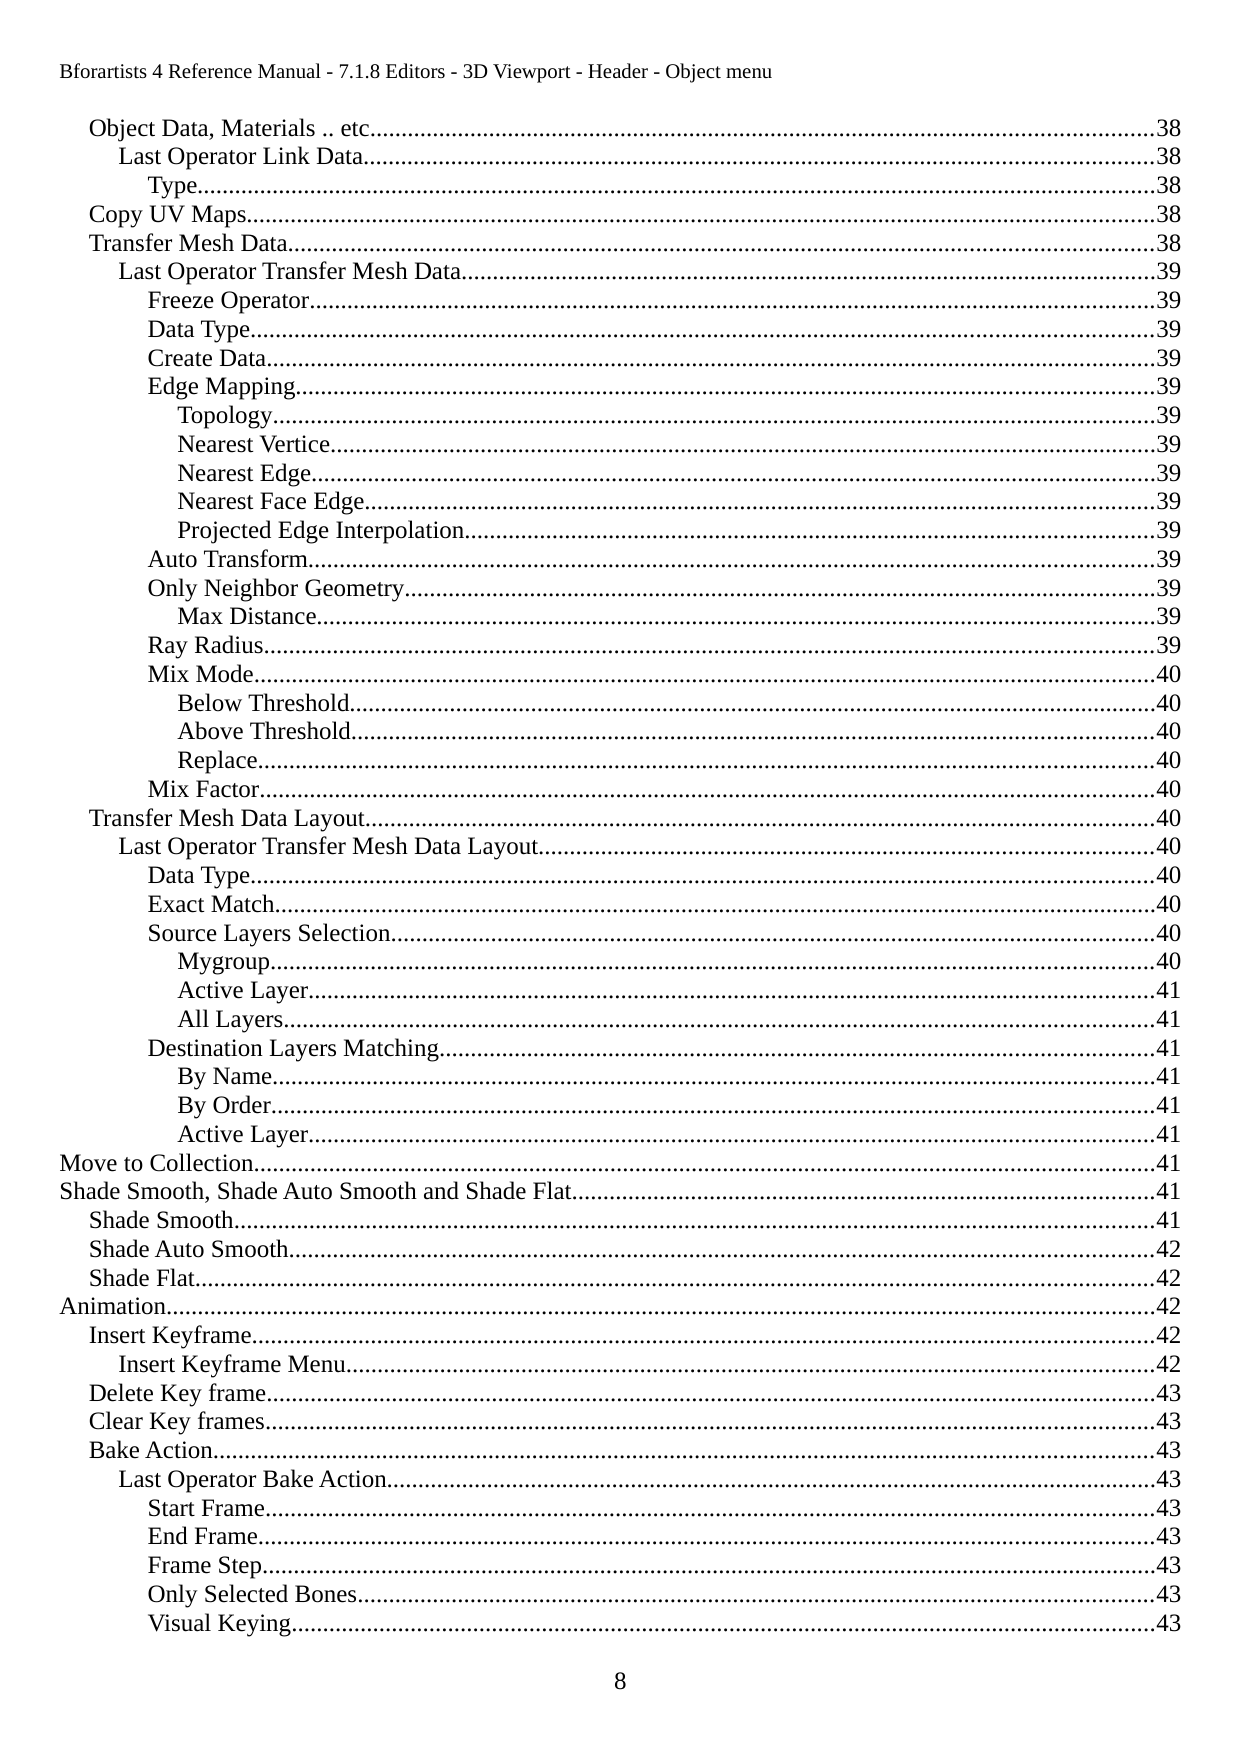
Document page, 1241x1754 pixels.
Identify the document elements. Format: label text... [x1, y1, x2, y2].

text Shade Flat 42 [88, 1263, 1181, 1291]
text Only Neighbor Geometry 39 [147, 573, 1181, 601]
text Replace 40 [177, 745, 1181, 774]
text Insert Keyframe Menu 42 [118, 1349, 1181, 1378]
text Last Operator Transfer Mesh Data 39 [118, 256, 1181, 285]
text Animation 42 [59, 1291, 1181, 1320]
text Data Type 39 [147, 314, 1181, 343]
text All Layers 41 [177, 1004, 1181, 1033]
text Mygroup 40 [177, 946, 1181, 975]
text Nearest Face Edge 39 [177, 486, 1181, 515]
text Shade Smooth, Shade Auto Smooth and Shade Flat 41 [59, 1176, 1181, 1205]
text Edge Mapping 39 [147, 371, 1181, 400]
text Bake Action 43 [88, 1435, 1181, 1464]
text Topology 39 [177, 400, 1181, 429]
text Object Data, Materials .. etc 38 [88, 113, 1181, 141]
text Visual Keying 43 [147, 1608, 1181, 1636]
text End Frame 43 [147, 1521, 1181, 1550]
text Transfer Mesh Data 38 [88, 228, 1181, 256]
text Ray Radius 39 [147, 630, 1181, 659]
text Above Threshold 40 [177, 716, 1181, 745]
text Type 38 [147, 170, 1181, 199]
text Move to Collection 41 [59, 1148, 1181, 1176]
text Start Frame 43 [147, 1493, 1181, 1521]
text Nearest Edge 39 [177, 458, 1181, 486]
text Active Layer 41 [177, 1119, 1181, 1148]
text Below Threshold 40 [177, 688, 1181, 716]
text Nearest Vertice 39 [177, 429, 1181, 458]
text Last Operator Transfer Mesh Data Layout 40 [118, 831, 1181, 860]
text Insert Keyframe 42 [88, 1320, 1181, 1349]
text Shade Smooth 41 [88, 1205, 1181, 1234]
text Freeze Operator 39 [147, 285, 1181, 314]
text Transfer Mesh Data Layout 40 [88, 803, 1181, 831]
text Data Type 40 [147, 860, 1181, 889]
text Projected Edge Interpolation 39 [177, 515, 1181, 544]
text Mix Factor 40 [147, 774, 1181, 803]
text Source Layers Selection 40 [147, 918, 1181, 946]
text Auto Transform 39 [147, 544, 1181, 573]
text Last Operator Bake Action 43 [118, 1464, 1181, 1493]
text Exact Match 40 [147, 889, 1181, 918]
text Destination Layers Matching 41 [147, 1033, 1181, 1061]
text Shade Auto Smooth 42 [88, 1234, 1181, 1263]
text Copy UV Maps 38 [88, 199, 1181, 228]
text Mix Mode 40 [147, 659, 1181, 688]
text Active Layer 41 [177, 975, 1181, 1004]
text By Order 41 [177, 1090, 1181, 1119]
text Last Operator Link Data 38 [118, 141, 1181, 170]
text Only Selected Bones 43 [147, 1579, 1181, 1608]
text Delete Key frame 43 [88, 1378, 1181, 1406]
text Clear Key frames 43 [88, 1406, 1181, 1435]
text Create Data 39 [147, 343, 1181, 371]
text Frame Step 43 [147, 1550, 1181, 1579]
text Max Distance 39 [177, 601, 1181, 630]
text By Name 41 [177, 1061, 1181, 1090]
